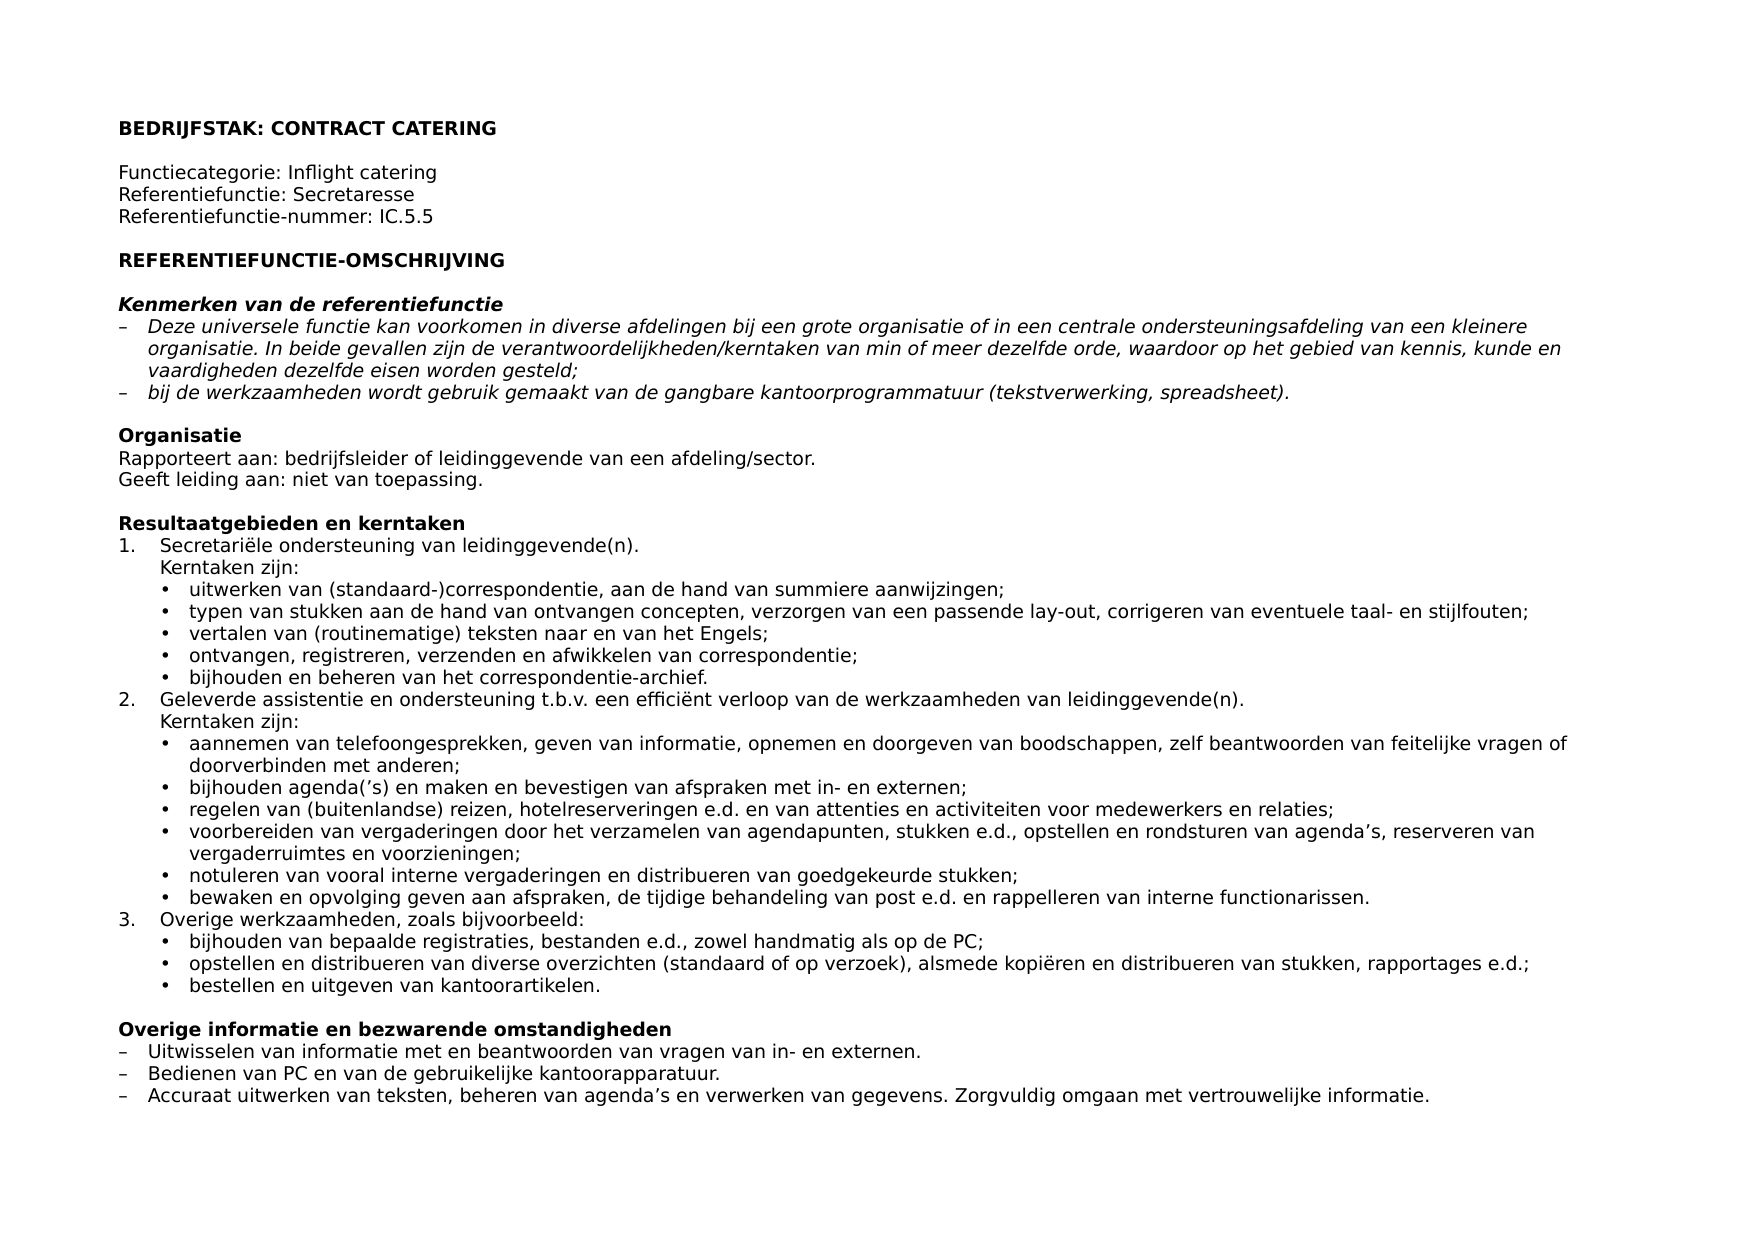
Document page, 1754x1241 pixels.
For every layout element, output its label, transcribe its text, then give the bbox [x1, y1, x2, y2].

text • bijhouden en beheren van het correspondentie-archief. [159, 667, 1636, 689]
text • opstellen en distribueren van diverse overzichten (standaard of op verzoek), alsmede kopiëren en distribueren van stukken, rapportages e.d.; [159, 953, 1636, 975]
text – Uitwisselen van informatie met en beantwoorden van vragen van in- en externen. [118, 1041, 1636, 1063]
text Functiecategorie: Inflight catering [118, 162, 1636, 184]
text – Bedienen van PC en van de gebruikelijke kantoorapparatuur. [118, 1063, 1636, 1084]
text Referentiefunctie: Secretaresse [118, 184, 1636, 206]
text Kerntaken zijn: [159, 711, 1636, 733]
text Referentiefunctie-nummer: IC.5.5 [118, 206, 1636, 228]
text Kerntaken zijn: [159, 557, 1636, 579]
subtitle BEDRIJFSTAK: CONTRACT CATERING [118, 118, 1636, 140]
text • ontvangen, registreren, verzenden en afwikkelen van correspondentie; [159, 645, 1636, 667]
text • notuleren van vooral interne vergaderingen en distribueren van goedgekeurde stukken; [159, 865, 1636, 887]
text 2. Geleverde assistentie en ondersteuning t.b.v. een efficiënt verloop van de werkzaamheden van leidinggevende(n). [118, 689, 1636, 711]
text • vertalen van (routinematige) teksten naar en van het Engels; [159, 623, 1636, 645]
text Rapporteert aan: bedrijfsleider of leidinggevende van een afdeling/sector. [118, 447, 1636, 469]
text • bestellen en uitgeven van kantoorartikelen. [159, 975, 1636, 997]
text • bijhouden van bepaalde registraties, bestanden e.d., zowel handmatig als op de PC; [159, 931, 1636, 953]
text – bij de werkzaamheden wordt gebruik gemaakt van de gangbare kantoorprogrammatuur (tekstverwerking, spreadsheet). [118, 382, 1636, 403]
text • typen van stukken aan de hand van ontvangen concepten, verzorgen van een passende lay-out, corrigeren van eventuele taal- en stijlfouten; [159, 601, 1636, 623]
text • bewaken en opvolging geven aan afspraken, de tijdige behandeling van post e.d. en rappelleren van interne functionarissen. [159, 887, 1636, 909]
text 3. Overige werkzaamheden, zoals bijvoorbeeld: [118, 909, 1636, 931]
text – Deze universele functie kan voorkomen in diverse afdelingen bij een grote organisatie of in een centrale ondersteuningsafdeling van een kleinere organisatie. In beide gevallen zijn de verantwoordelijkheden/kerntaken van min of meer dezelfde orde, waardoor op het gebied van kennis, kunde en vaardigheden dezelfde eisen worden gesteld; [118, 316, 1636, 382]
text • regelen van (buitenlandse) reizen, hotelreserveringen e.d. en van attenties en activiteiten voor medewerkers en relaties; [159, 799, 1636, 821]
text Kenmerken van de referentiefunctie [118, 294, 1636, 316]
text 1. Secretariële ondersteuning van leidinggevende(n). [118, 535, 1636, 557]
text Overige informatie en bezwarende omstandigheden [118, 1019, 1636, 1041]
text Resultaatgebieden en kerntaken [118, 513, 1636, 535]
text • uitwerken van (standaard-)correspondentie, aan de hand van summiere aanwijzingen; [159, 579, 1636, 601]
subtitle REFERENTIEFUNCTIE-OMSCHRIJVING [118, 250, 1636, 272]
text Organisatie [118, 425, 1636, 447]
text – Accuraat uitwerken van teksten, beheren van agenda’s en verwerken van gegevens. Zorgvuldig omgaan met vertrouwelijke informatie. [118, 1084, 1636, 1107]
text Geeft leiding aan: niet van toepassing. [118, 469, 1636, 491]
text • aannemen van telefoongesprekken, geven van informatie, opnemen en doorgeven van boodschappen, zelf beantwoorden van feitelijke vragen of doorverbinden met anderen; [159, 733, 1636, 777]
text • voorbereiden van vergaderingen door het verzamelen van agendapunten, stukken e.d., opstellen en rondsturen van agenda’s, reserveren van vergaderruimtes en voorzieningen; [159, 821, 1636, 865]
text • bijhouden agenda(’s) en maken en bevestigen van afspraken met in- en externen; [159, 777, 1636, 799]
